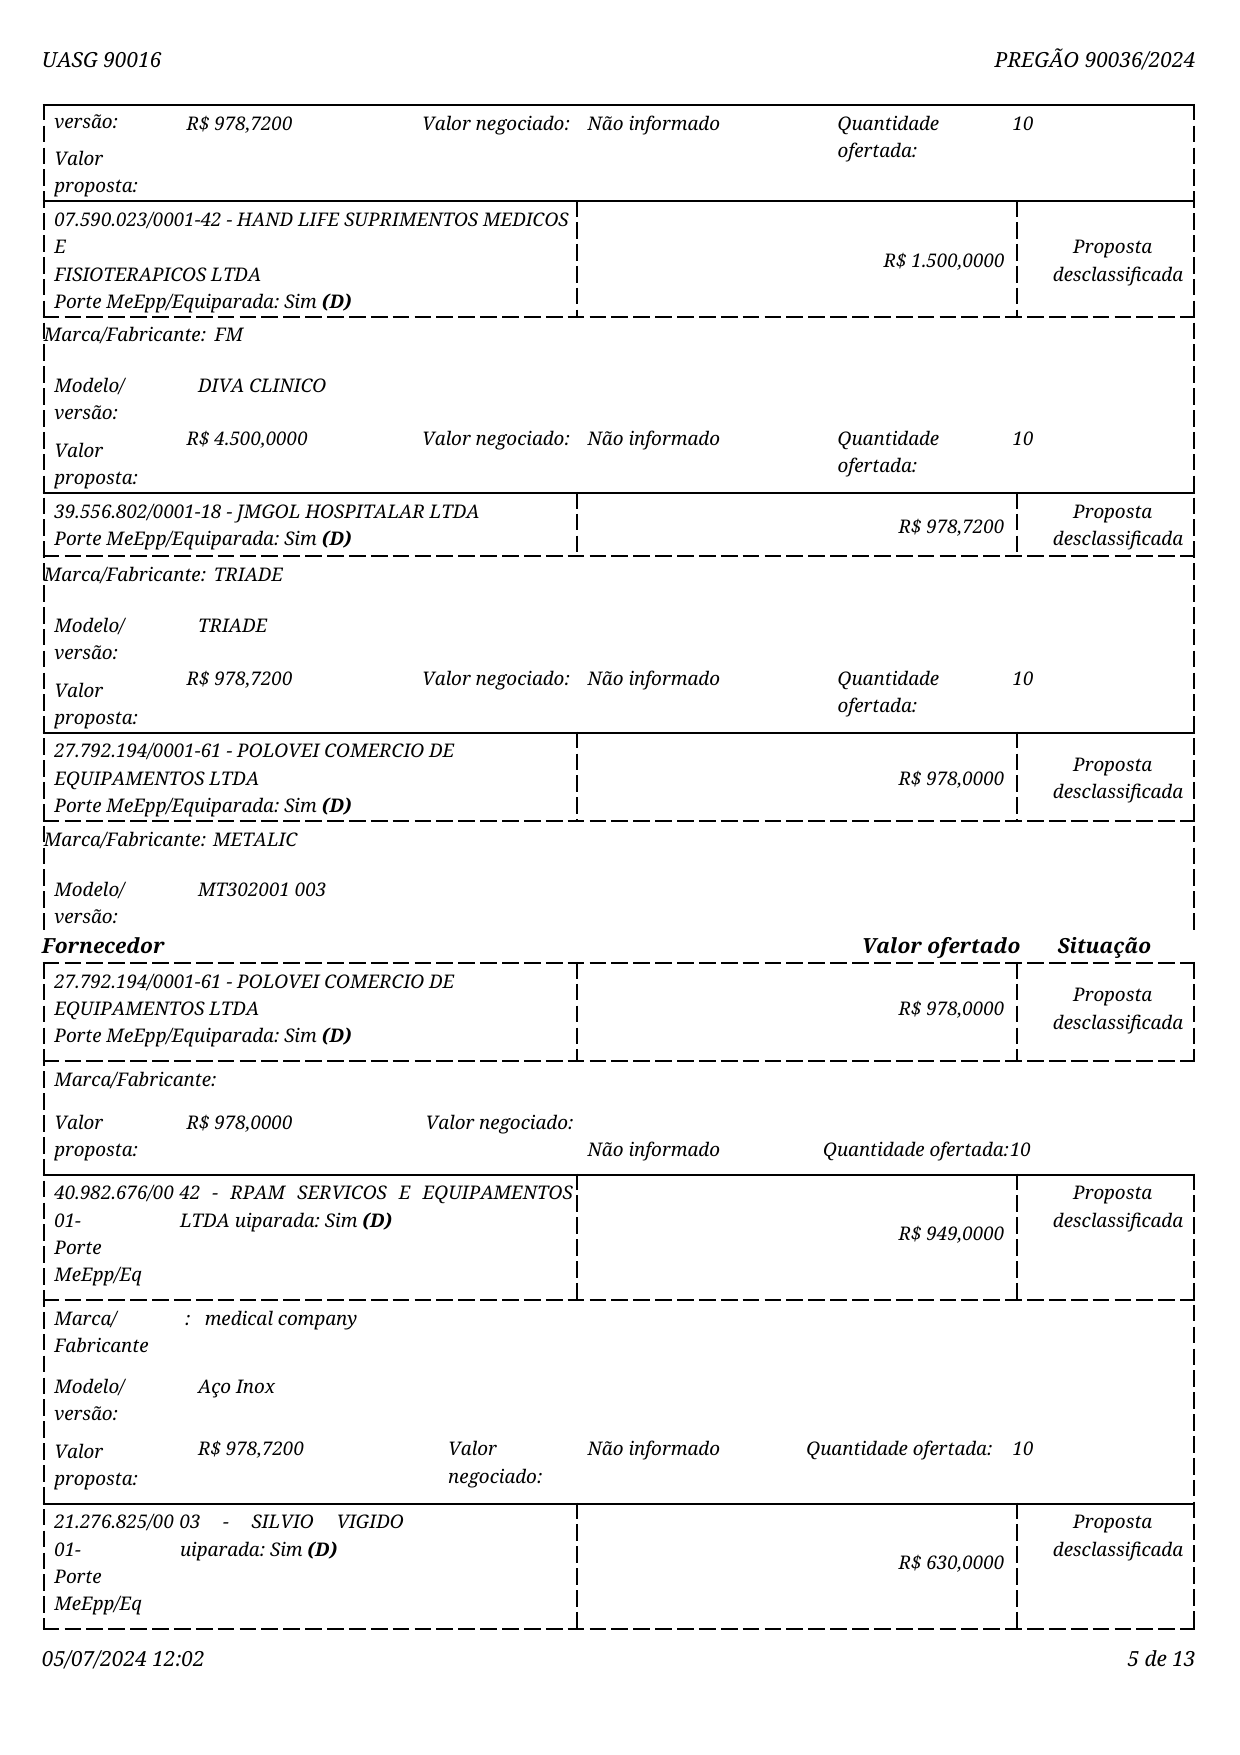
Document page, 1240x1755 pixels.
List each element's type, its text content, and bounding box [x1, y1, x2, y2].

table_cell [577, 1505, 787, 1627]
table_cell [1053, 316, 1194, 368]
table_cell Proposta desclassificada [1053, 1176, 1194, 1298]
table_cell [1017, 494, 1053, 555]
table_cell 39.556.802/0001-18 - JMGOL HOSPITALAR LTDA Porte MeEpp/Equiparada: Sim (D) [44, 494, 577, 555]
table_cell Proposta desclassificada [1053, 494, 1194, 555]
table_cell [448, 1299, 577, 1369]
table_cell [1053, 419, 1194, 492]
table_cell [838, 873, 1053, 931]
table_cell [1053, 820, 1194, 872]
table_cell [577, 820, 837, 872]
table_cell R$ 4.500,0000 Valor negociado: [186, 419, 577, 492]
table_cell Modelo/versão: Valor proposta: [44, 608, 186, 732]
table_header [577, 962, 787, 1060]
table_cell R$ 978,7200 [838, 494, 1017, 555]
table_cell [577, 873, 837, 931]
table_cell [838, 608, 1053, 658]
table_cell R$ 978,7200 Valor negociado: [186, 659, 577, 732]
table_cell R$ 949,0000 [788, 1176, 1017, 1298]
table_cell 10 [1002, 659, 1053, 732]
table_cell Quantidade ofertada: [838, 419, 1002, 492]
table_cell R$ 978,7200 Valor negociado: [186, 106, 577, 200]
table_cell 27.792.194/0001-61 - POLOVEI COMERCIO DE EQUIPAMENTOS LTDA Porte MeEpp/Equiparada: Sim (D) [44, 734, 577, 820]
table_cell 42 - RPAM SERVICOS E EQUIPAMENTOS LTDA uiparada: Sim (D) [186, 1176, 577, 1298]
table_cell [1053, 873, 1194, 931]
table_cell Proposta desclassificada [1053, 734, 1194, 820]
table_cell [577, 368, 837, 419]
table_cell 10 [1002, 419, 1053, 492]
table_cell Modelo/versão: [44, 873, 186, 931]
table_cell [577, 1299, 787, 1369]
table_cell [1017, 1176, 1053, 1298]
table_cell Modelo/versão: Valor proposta: [44, 368, 186, 492]
table_cell Não informado [577, 1429, 787, 1502]
table_cell [1017, 202, 1053, 316]
table_cell [577, 494, 837, 555]
table_cell R$ 978,0000 Valor negociado: [186, 1103, 577, 1173]
table_header [1017, 962, 1053, 1060]
table_cell Marca/Fabricante: METALIC [44, 820, 577, 872]
table_cell [1053, 1369, 1194, 1429]
table_cell Proposta desclassificada [1053, 202, 1194, 316]
table_cell [1053, 1299, 1194, 1369]
table_cell : medical company [186, 1299, 448, 1369]
table_cell Valor negociado: [448, 1429, 577, 1502]
table_cell R$ 630,0000 [788, 1505, 1017, 1627]
table_cell [577, 555, 837, 608]
table_header R$ 978,0000 [788, 962, 1017, 1060]
table_header Proposta desclassificada [1053, 962, 1194, 1060]
table_cell [577, 1176, 787, 1298]
table_cell 10 [1002, 106, 1053, 200]
table_cell [788, 1299, 1053, 1369]
table_cell [1053, 659, 1194, 732]
table_cell TRIADE [186, 608, 577, 658]
table_cell [577, 734, 837, 820]
table_cell versão: Valor proposta: [44, 106, 186, 200]
table_cell Quantidade ofertada: [838, 106, 1002, 200]
table_cell [1053, 368, 1194, 419]
table_cell 07.590.023/0001-42 - HAND LIFE SUPRIMENTOS MEDICOS E FISIOTERAPICOS LTDA Porte MeEpp/Equiparada: Sim (D) [44, 202, 577, 316]
table_cell R$ 978,0000 [838, 734, 1017, 820]
table_cell [1017, 734, 1053, 820]
table_cell [838, 368, 1053, 419]
table_cell Não informado [577, 1060, 787, 1173]
table_cell Não informado [577, 419, 837, 492]
table_cell [448, 1505, 577, 1627]
table_cell Marca/Fabricante: FM [44, 316, 577, 368]
table_cell DIVA CLINICO [186, 368, 577, 419]
table_cell Aço Inox [186, 1369, 448, 1429]
table_cell Quantidade ofertada: 10 [788, 1060, 1053, 1173]
table_cell R$ 978,7200 [186, 1429, 448, 1502]
table_cell [1053, 1060, 1194, 1173]
table_cell 21.276.825/0001- Porte MeEpp/Eq [44, 1505, 186, 1627]
table_cell Proposta desclassificada [1053, 1505, 1194, 1627]
table_cell [1053, 608, 1194, 658]
table_cell Marca/Fabricante: [44, 1060, 577, 1103]
table_cell [838, 555, 1053, 608]
table_cell Valor proposta: [44, 1103, 186, 1173]
table_cell [577, 608, 837, 658]
table_cell [577, 316, 837, 368]
table_cell Quantidade ofertada: [788, 1429, 1002, 1502]
table_cell Não informado [577, 106, 837, 200]
table_cell [1053, 1429, 1194, 1502]
table_cell Marca/Fabricante: TRIADE [44, 555, 577, 608]
table_cell [1017, 1505, 1053, 1627]
table_header 27.792.194/0001-61 - POLOVEI COMERCIO DE EQUIPAMENTOS LTDA Porte MeEpp/Equiparada: Sim (D) [44, 962, 577, 1060]
table_cell [448, 1369, 577, 1429]
table_cell 40.982.676/0001- Porte MeEpp/Eq [44, 1176, 186, 1298]
table_cell Modelo/versão: Valor proposta: [44, 1369, 186, 1502]
table_cell R$ 1.500,0000 [838, 202, 1017, 316]
table_cell [788, 1369, 1053, 1429]
table_cell Marca/Fabricante [44, 1299, 186, 1369]
table_cell 10 [1002, 1429, 1053, 1502]
table_cell 03 - SILVIO VIGIDO uiparada: Sim (D) [186, 1505, 448, 1627]
table_cell [577, 202, 837, 316]
table_cell [577, 1369, 787, 1429]
table_cell [1053, 555, 1194, 608]
text Fornecedor Valor ofertado Situação [42, 931, 1198, 959]
table_cell [838, 316, 1053, 368]
table_cell MT302001 003 [186, 873, 577, 931]
table_cell Quantidade ofertada: [838, 659, 1002, 732]
table_cell Não informado [577, 659, 837, 732]
table_cell [838, 820, 1053, 872]
table_cell [1053, 106, 1194, 200]
